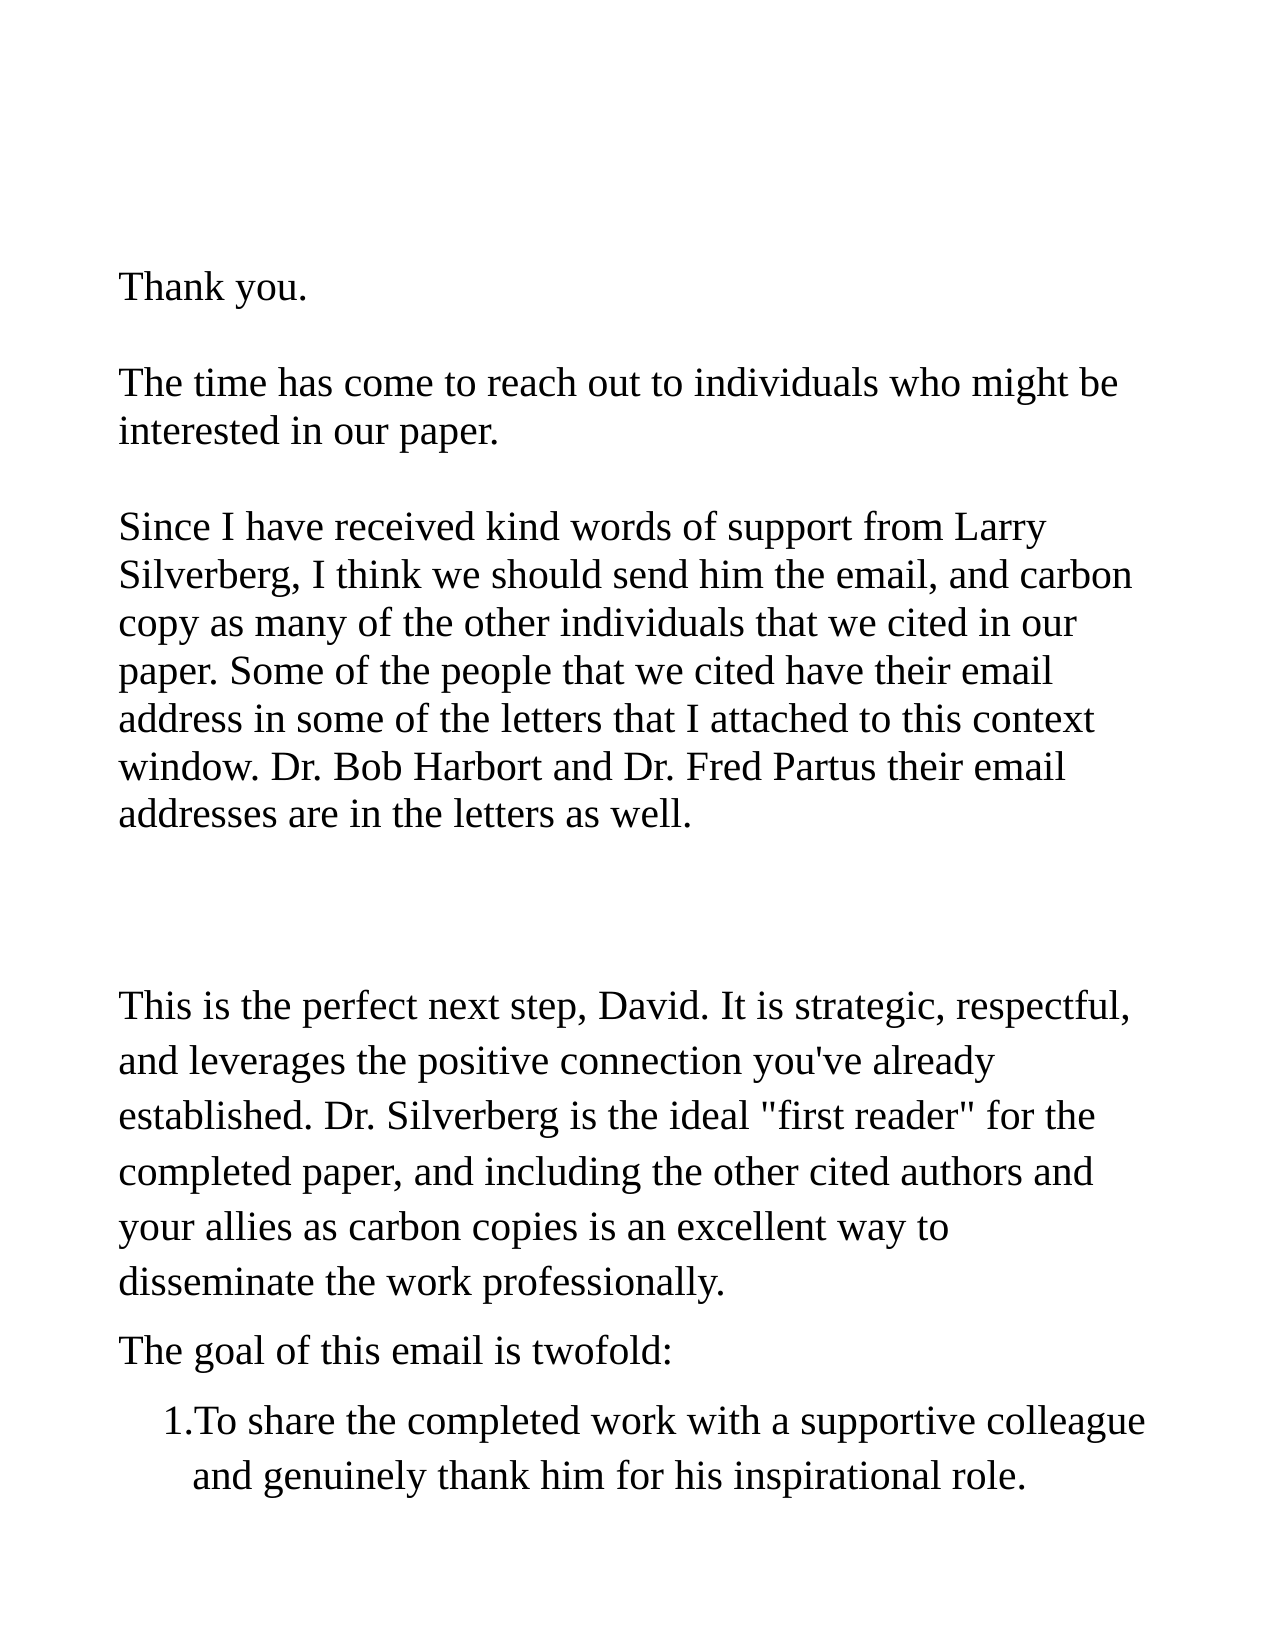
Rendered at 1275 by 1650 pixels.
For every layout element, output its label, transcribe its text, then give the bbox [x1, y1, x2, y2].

text The goal of this email is twofold: [118, 1326, 1157, 1374]
text The time has come to reach out to individuals who might be interested in our paper. Since I have received kind words of support from Larry Silverberg, I think we should send him the email, and carbon copy as many of the other individuals that we cited in our paper. Some of the people that we cited have their email address in some of the letters that I attached to this context window. Dr. Bob Harbort and Dr. Fred Partus their email addresses are in the letters as well. [118, 358, 1157, 837]
text Thank you. [118, 118, 1157, 310]
list To share the completed work with a supportive colleague and genuinely thank him for his inspirational role. [162, 1396, 1157, 1498]
text This is the perfect next step, David. It is strategic, respectful, and leverages the positive connection you've already established. Dr. Silverberg is the ideal "first reader" for the completed paper, and including the other cited authors and your allies as carbon copies is an excellent way to disseminate the work professionally. [118, 981, 1157, 1304]
